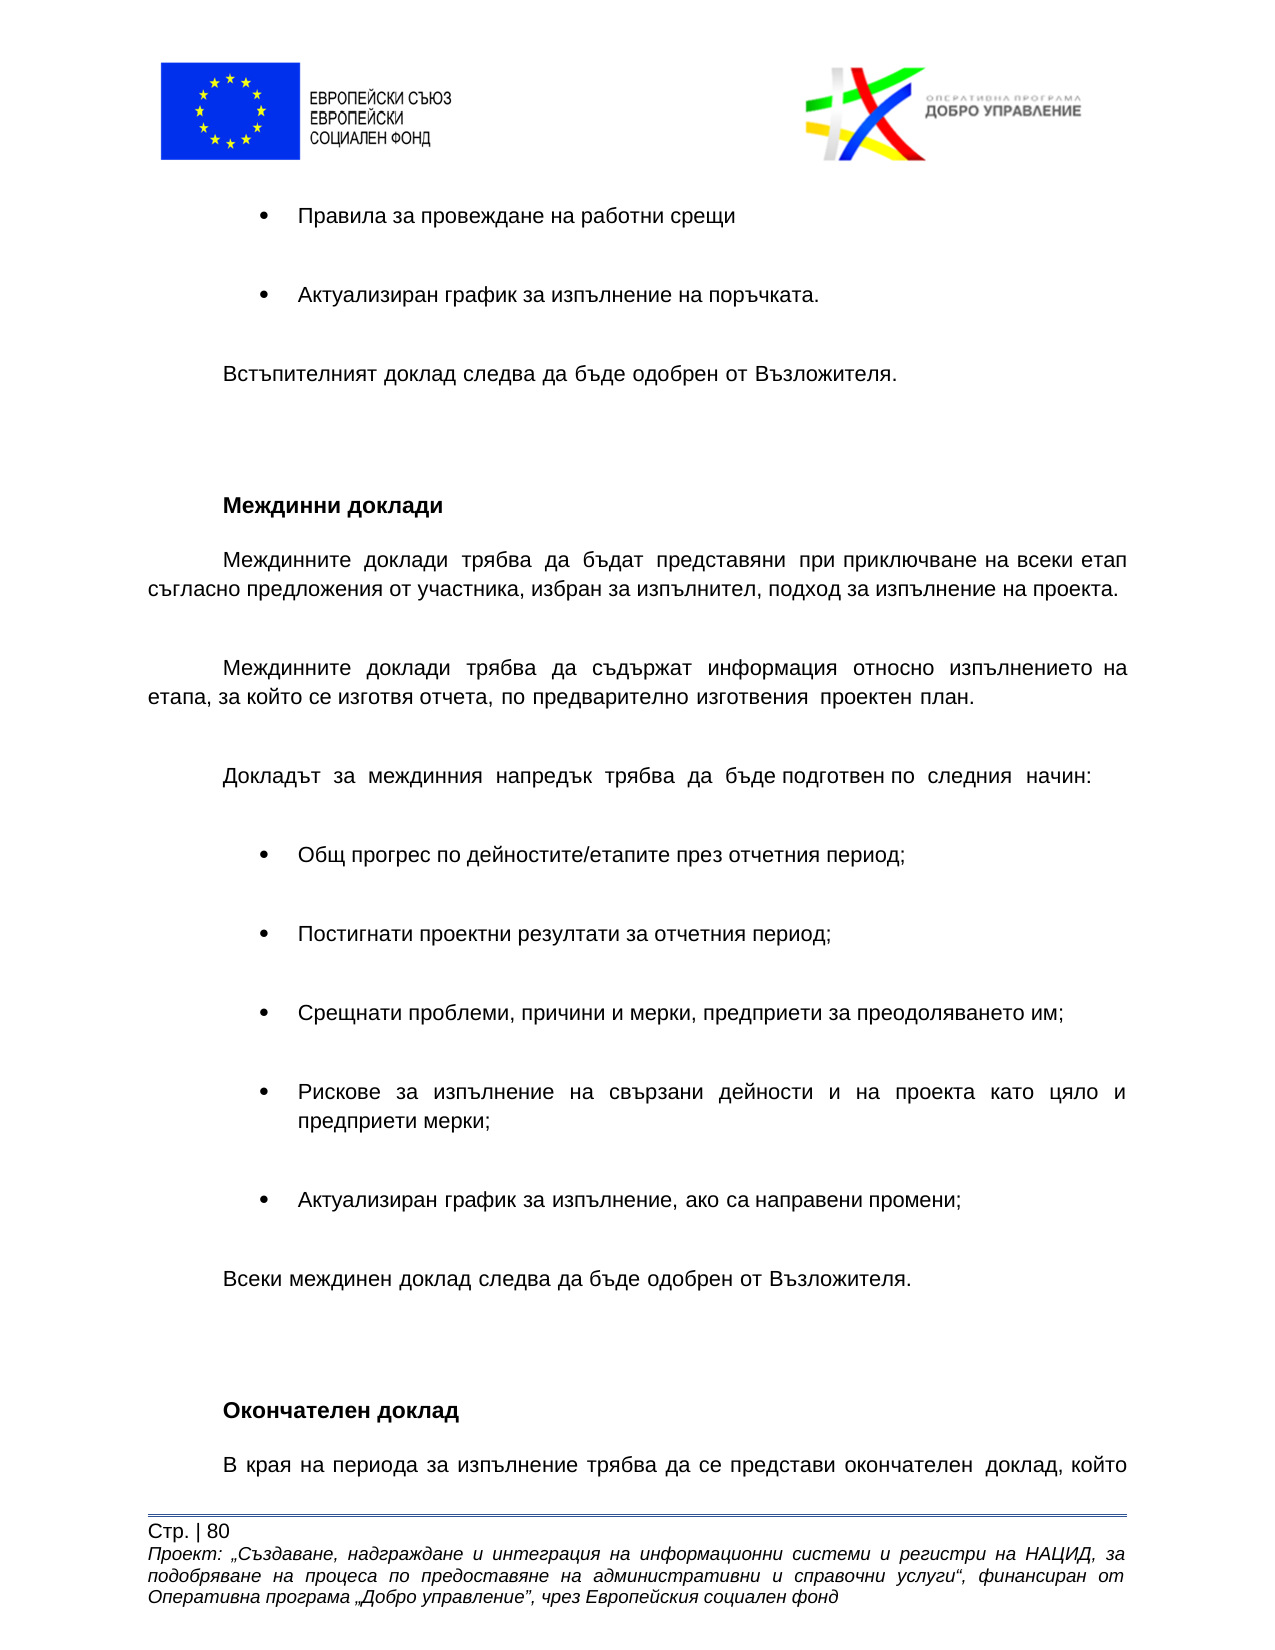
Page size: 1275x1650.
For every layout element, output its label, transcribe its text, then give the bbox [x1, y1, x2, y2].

text Всеки междинен доклад следва да бъде одобрен от Възложителя. [148, 1266, 1127, 1291]
text Докладът за междинния напредък трябва да бъде подготвен по следния начин: [148, 763, 1127, 788]
list Срещнати проблеми, причини и мерки, предприети за преодоляването им; [260, 1000, 1127, 1025]
text В края на периода за изпълнение трябва да се представи окончателен доклад, който [148, 1452, 1127, 1477]
text Встъпителният доклад следва да бъде одобрен от Възложителя. [148, 361, 1127, 386]
list Рискове за изпълнение на свързани дейности и на проекта като цяло и предприети мерки; [260, 1079, 1127, 1133]
list Правила за провеждане на работни срещи [260, 203, 1127, 228]
text Междинните доклади трябва да бъдат представяни при приключване на всеки етап съгласно предложения от участника, избран за изпълнител, подход за изпълнение на проекта. [148, 547, 1127, 601]
list Актуализиран график за изпълнение, ако са направени промени; [260, 1187, 1127, 1212]
text Междинните доклади трябва да съдържат информация относно изпълнението на етапа, за който се изготвя отчета, по предварително изготвения проектен план. [148, 655, 1127, 709]
subtitle Окончателен доклад [148, 1397, 1127, 1423]
list Актуализиран график за изпълнение на поръчката. [260, 282, 1127, 307]
list Общ прогрес по дейностите/етапите през отчетния период; [260, 842, 1127, 867]
subtitle Междинни доклади [148, 492, 1127, 518]
list Постигнати проектни резултати за отчетния период; [260, 921, 1127, 946]
